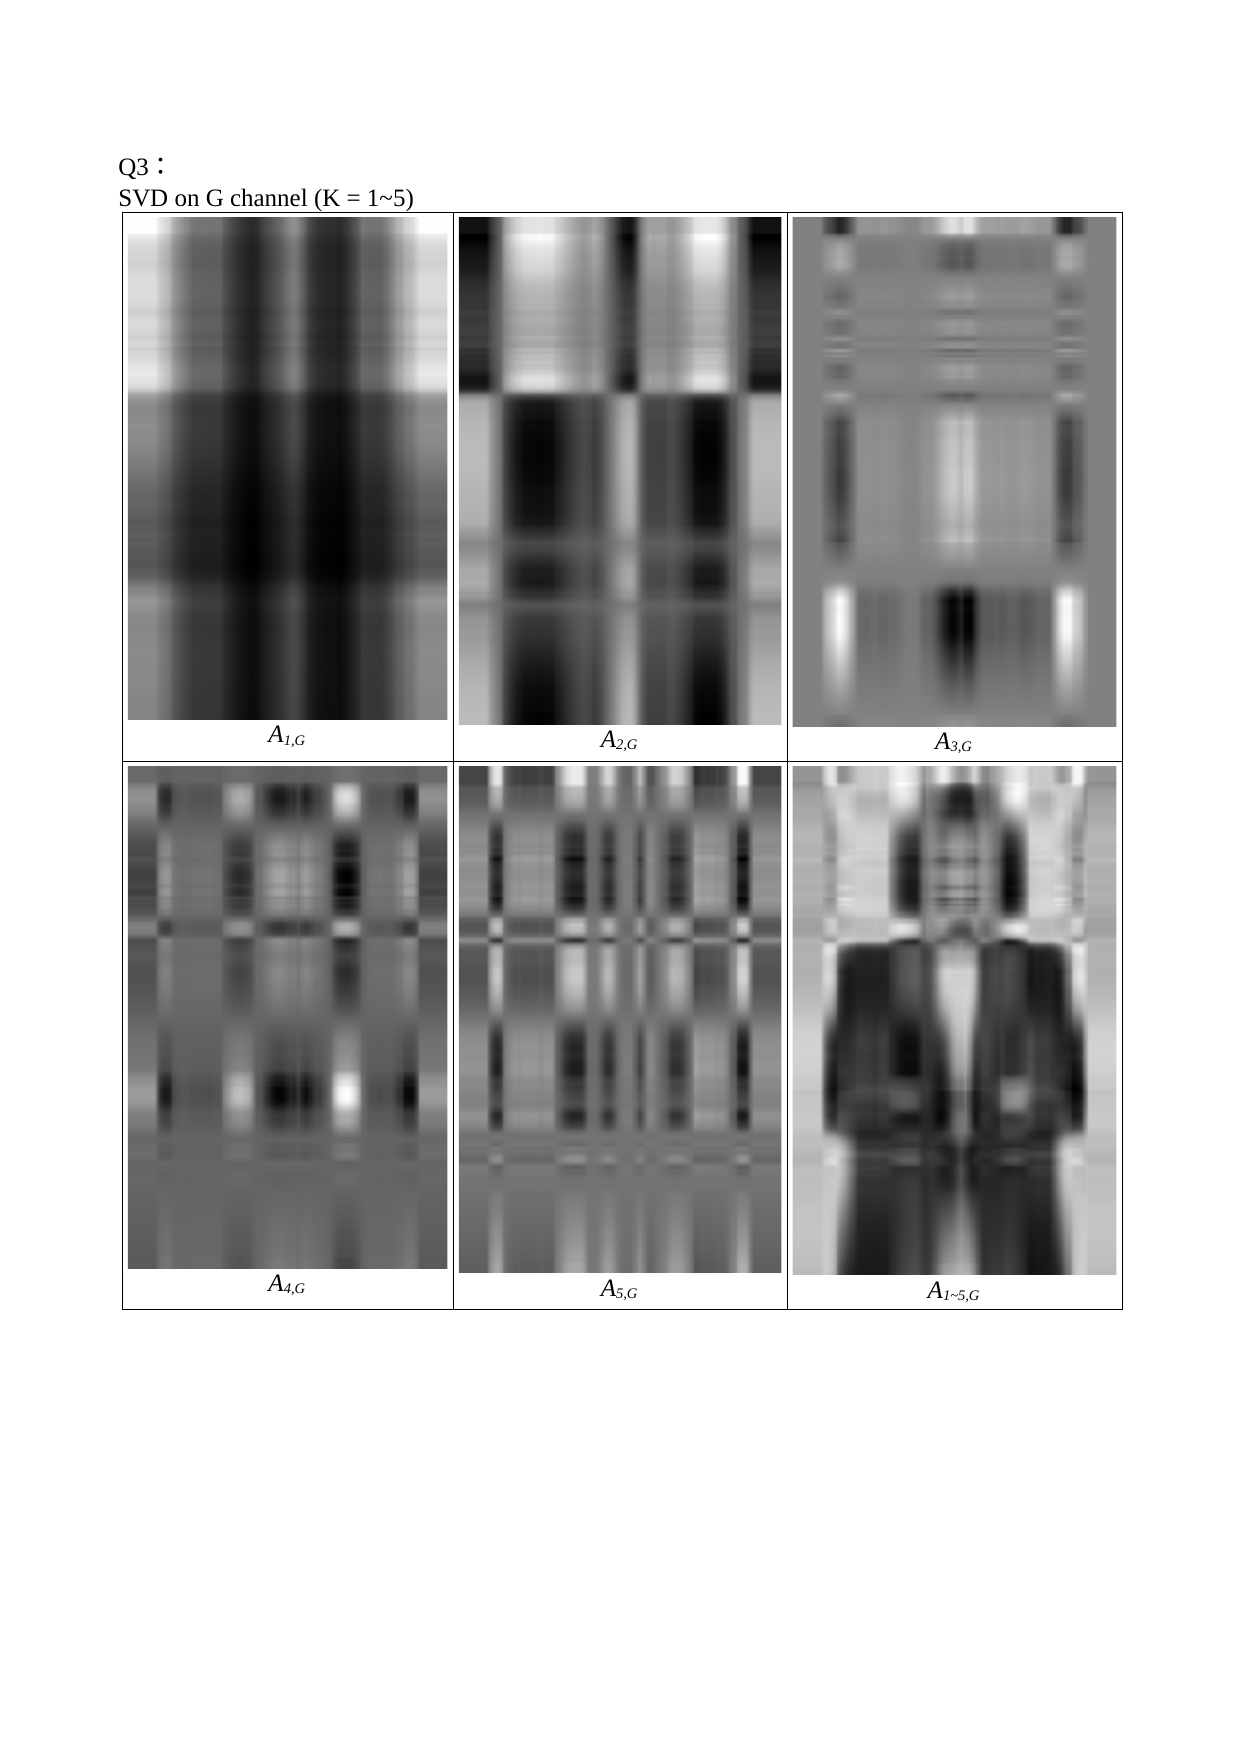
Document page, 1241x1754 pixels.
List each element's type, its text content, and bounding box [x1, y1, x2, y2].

table_header A2,G [454, 213, 787, 761]
picture [127, 766, 448, 1269]
table_header A3,G [788, 213, 1122, 761]
table_cell A5,G [454, 762, 787, 1309]
table_header A1,G [123, 213, 453, 761]
table_cell A1~5,G [788, 762, 1122, 1309]
picture [127, 217, 448, 720]
picture [458, 217, 782, 725]
picture [458, 766, 782, 1273]
text SVD on G channel (K = 1~5) [118, 183, 1122, 212]
text Q3： [118, 147, 1122, 183]
picture [792, 217, 1117, 727]
table_cell A4,G [123, 762, 453, 1309]
picture [792, 766, 1117, 1275]
